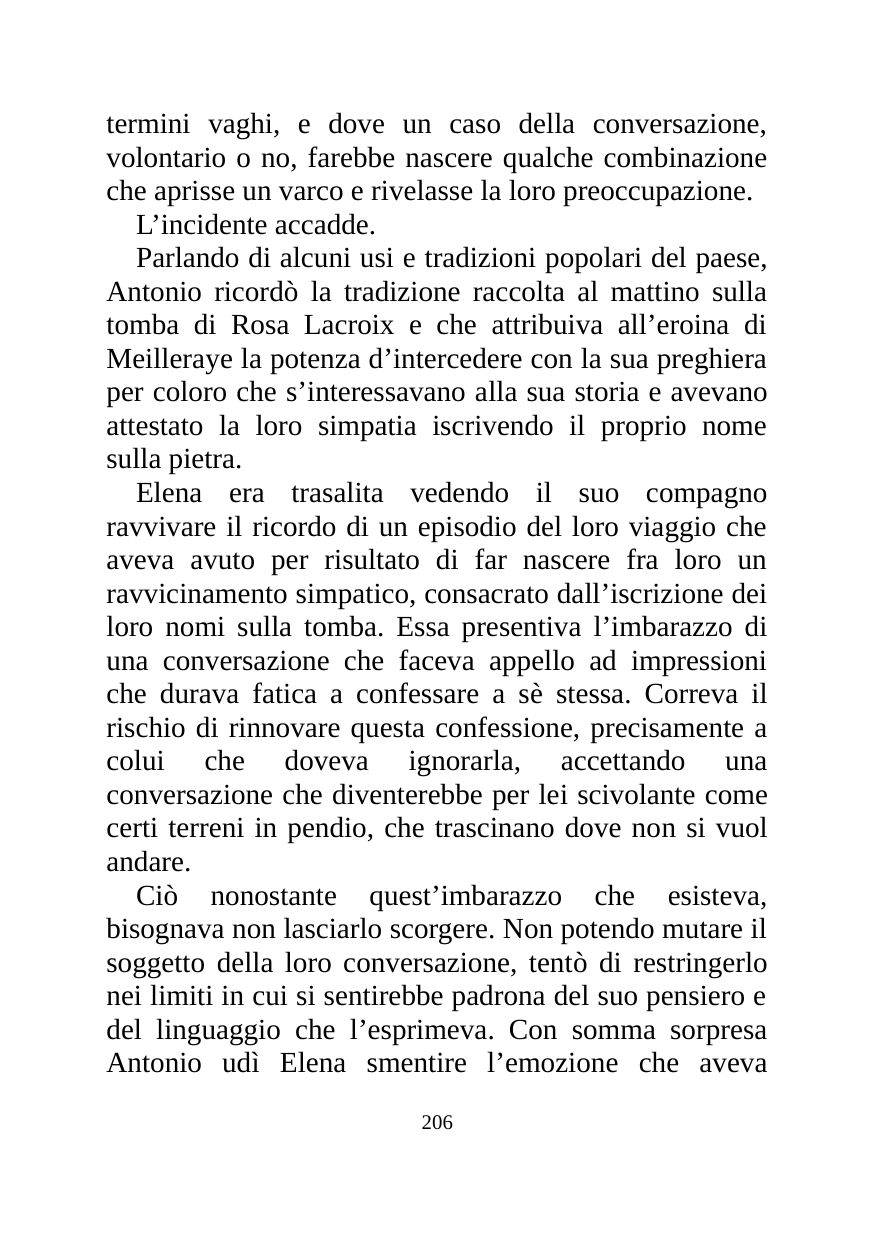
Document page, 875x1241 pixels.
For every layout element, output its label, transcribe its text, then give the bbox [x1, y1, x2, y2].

text Ciò nonostante quest’imbarazzo che esisteva, bisognava non lasciarlo scorgere. Non potendo mutare il soggetto della loro conversazione, tentò di restringerlo nei limiti in cui si sentirebbe padrona del suo pensiero e del linguaggio che l’esprimeva. Con somma sorpresa Antonio udì Elena smentire l’emozione che aveva [106, 878, 768, 1079]
text termini vaghi, e dove un caso della conversazione, volontario o no, farebbe nascere qualche combinazione che aprisse un varco e rivelasse la loro preoccupazione. [106, 106, 768, 207]
text Parlando di alcuni usi e tradizioni popolari del paese, Antonio ricordò la tradizione raccolta al mattino sulla tomba di Rosa Lacroix e che attribuiva all’eroina di Meilleraye la potenza d’intercedere con la sua preghiera per coloro che s’interessavano alla sua storia e avevano attestato la loro simpatia iscrivendo il proprio nome sulla pietra. [106, 240, 768, 475]
text Elena era trasalita vedendo il suo compagno ravvivare il ricordo di un episodio del loro viaggio che aveva avuto per risultato di far nascere fra loro un ravvicinamento simpatico, consacrato dall’iscrizione dei loro nomi sulla tomba. Essa presentiva l’imbarazzo di una conversazione che faceva appello ad impressioni che durava fatica a confessare a sè stessa. Correva il rischio di rinnovare questa confessione, precisamente a colui che doveva ignorarla, accettando una conversazione che diventerebbe per lei scivolante come certi terreni in pendio, che trascinano dove non si vuol andare. [106, 475, 768, 878]
text L’incidente accadde. [106, 207, 768, 240]
